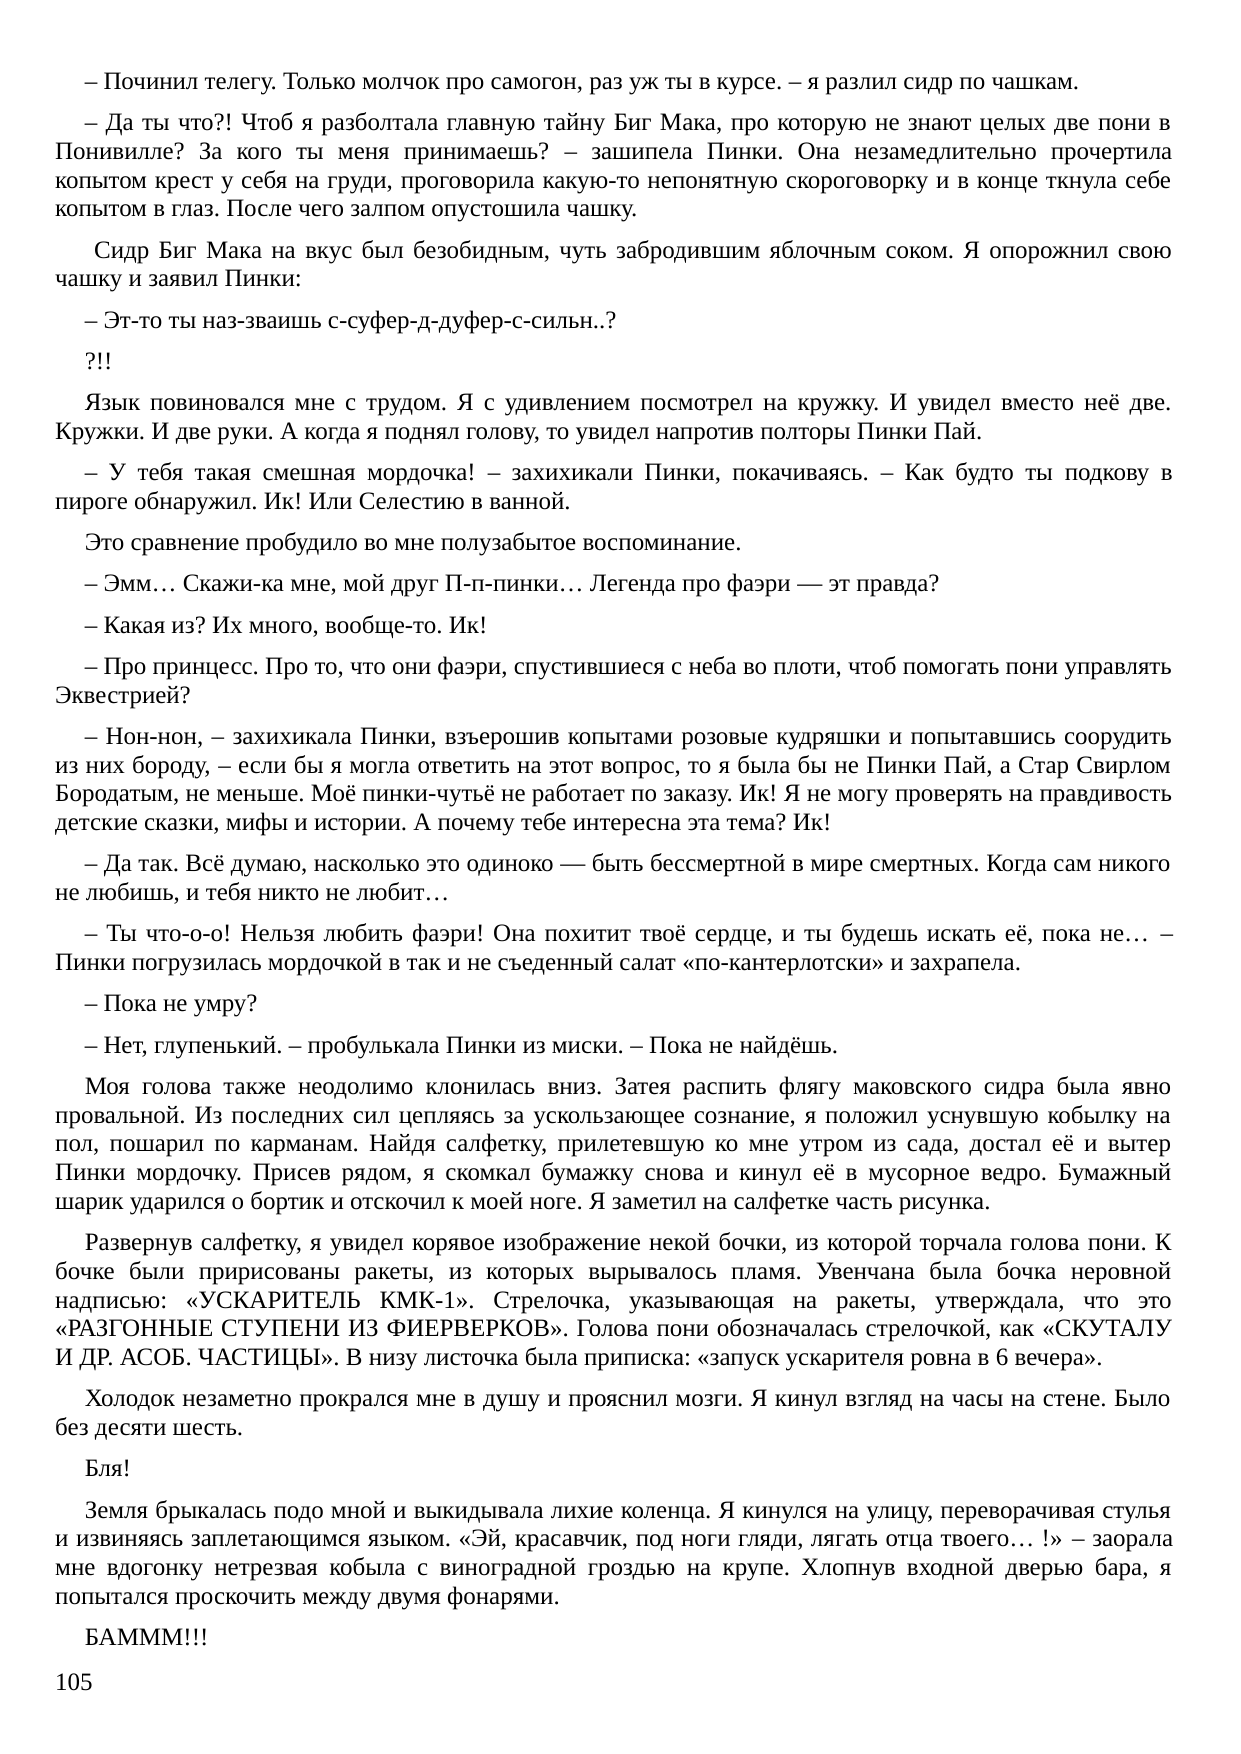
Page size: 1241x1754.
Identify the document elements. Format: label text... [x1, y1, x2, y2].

text – Починил телегу. Только молчок про самогон, раз уж ты в курсе. – я разлил сидр по чашкам. [55, 66, 1173, 95]
text – Нон-нон, – захихикала Пинки, взъерошив копытами розовые кудряшки и попытавшись соорудить из них бороду, – если бы я могла ответить на этот вопрос, то я была бы не Пинки Пай, а Стар Свирлом Бородатым, не меньше. Моё пинки-чутьё не работает по заказу. Ик! Я не могу проверять на правдивость детские сказки, мифы и истории. А почему тебе интересна эта тема? Ик! [55, 721, 1173, 836]
text Земля брыкалась подо мной и выкидывала лихие коленца. Я кинулся на улицу, переворачивая стулья и извиняясь заплетающимся языком. «Эй, красавчик, под ноги гляди, лягать отца твоего… !» – заорала мне вдогонку нетрезвая кобыла с виноградной гроздью на крупе. Хлопнув входной дверью бара, я попытался проскочить между двумя фонарями. [55, 1495, 1173, 1610]
text Холодок незаметно прокрался мне в душу и прояснил мозги. Я кинул взгляд на часы на стене. Было без десяти шесть. [55, 1383, 1173, 1441]
text – Про принцесс. Про то, что они фаэри, спустившиеся с неба во плоти, чтоб помогать пони управлять Эквестрией? [55, 651, 1173, 708]
text БАМММ!!! [55, 1622, 1173, 1651]
text – Ты что-о-о! Нельзя любить фаэри! Она похитит твоё сердце, и ты будешь искать её, пока не… – Пинки погрузилась мордочкой в так и не съеденный салат «по-кантерлотски» и захрапела. [55, 918, 1173, 976]
text Это сравнение пробудило во мне полузабытое воспоминание. [55, 527, 1173, 556]
text Моя голова также неодолимо клонилась вниз. Затея распить флягу маковского сидра была явно провальной. Из последних сил цепляясь за ускользающее сознание, я положил уснувшую кобылку на пол, пошарил по карманам. Найдя салфетку, прилетевшую ко мне утром из сада, достал её и вытер Пинки мордочку. Присев рядом, я скомкал бумажку снова и кинул её в мусорное ведро. Бумажный шарик ударился о бортик и отскочил к моей ноге. Я заметил на салфетке часть рисунка. [55, 1071, 1173, 1215]
text – Эмм… Скажи-ка мне, мой друг П-п-пинки… Легенда про фаэри — эт правда? [55, 568, 1173, 597]
text ?!! [55, 346, 1173, 375]
text – У тебя такая смешная мордочка! – захихикали Пинки, покачиваясь. – Как будто ты подкову в пироге обнаружил. Ик! Или Селестию в ванной. [55, 457, 1173, 515]
text – Нет, глупенький. – пробулькала Пинки из миски. – Пока не найдёшь. [55, 1030, 1173, 1058]
text Сидр Биг Мака на вкус был безобидным, чуть забродившим яблочным соком. Я опорожнил свою чашку и заявил Пинки: [55, 235, 1173, 292]
text – Эт-то ты наз-зваишь с-суфер-д-дуфер-с-сильн..? [55, 305, 1173, 333]
text – Какая из? Их много, вообще-то. Ик! [55, 610, 1173, 638]
text – Да ты что?! Чтоб я разболтала главную тайну Биг Мака, про которую не знают целых две пони в Понивилле? За кого ты меня принимаешь? – зашипела Пинки. Она незамедлительно прочертила копытом крест у себя на груди, проговорила какую-то непонятную скороговорку и в конце ткнула себе копытом в глаз. После чего залпом опустошила чашку. [55, 107, 1173, 222]
text Язык повиновался мне с трудом. Я с удивлением посмотрел на кружку. И увидел вместо неё две. Кружки. И две руки. А когда я поднял голову, то увидел напротив полторы Пинки Пай. [55, 387, 1173, 445]
text – Да так. Всё думаю, насколько это одиноко — быть бессмертной в мире смертных. Когда сам никого не любишь, и тебя никто не любит… [55, 848, 1173, 906]
text – Пока не умру? [55, 988, 1173, 1017]
text Бля! [55, 1453, 1173, 1482]
text Развернув салфетку, я увидел корявое изображение некой бочки, из которой торчала голова пони. К бочке были пририсованы ракеты, из которых вырывалось пламя. Увенчана была бочка неровной надписью: «УСКАРИТЕЛЬ КМК-1». Стрелочка, указывающая на ракеты, утверждала, что это «РАЗГОННЫЕ СТУПЕНИ ИЗ ФИЕРВЕРКОВ». Голова пони обозначалась стрелочкой, как «СКУТАЛУ И ДР. АСОБ. ЧАСТИЦЫ». В низу листочка была приписка: «запуск ускарителя ровна в 6 вечера». [55, 1227, 1173, 1371]
